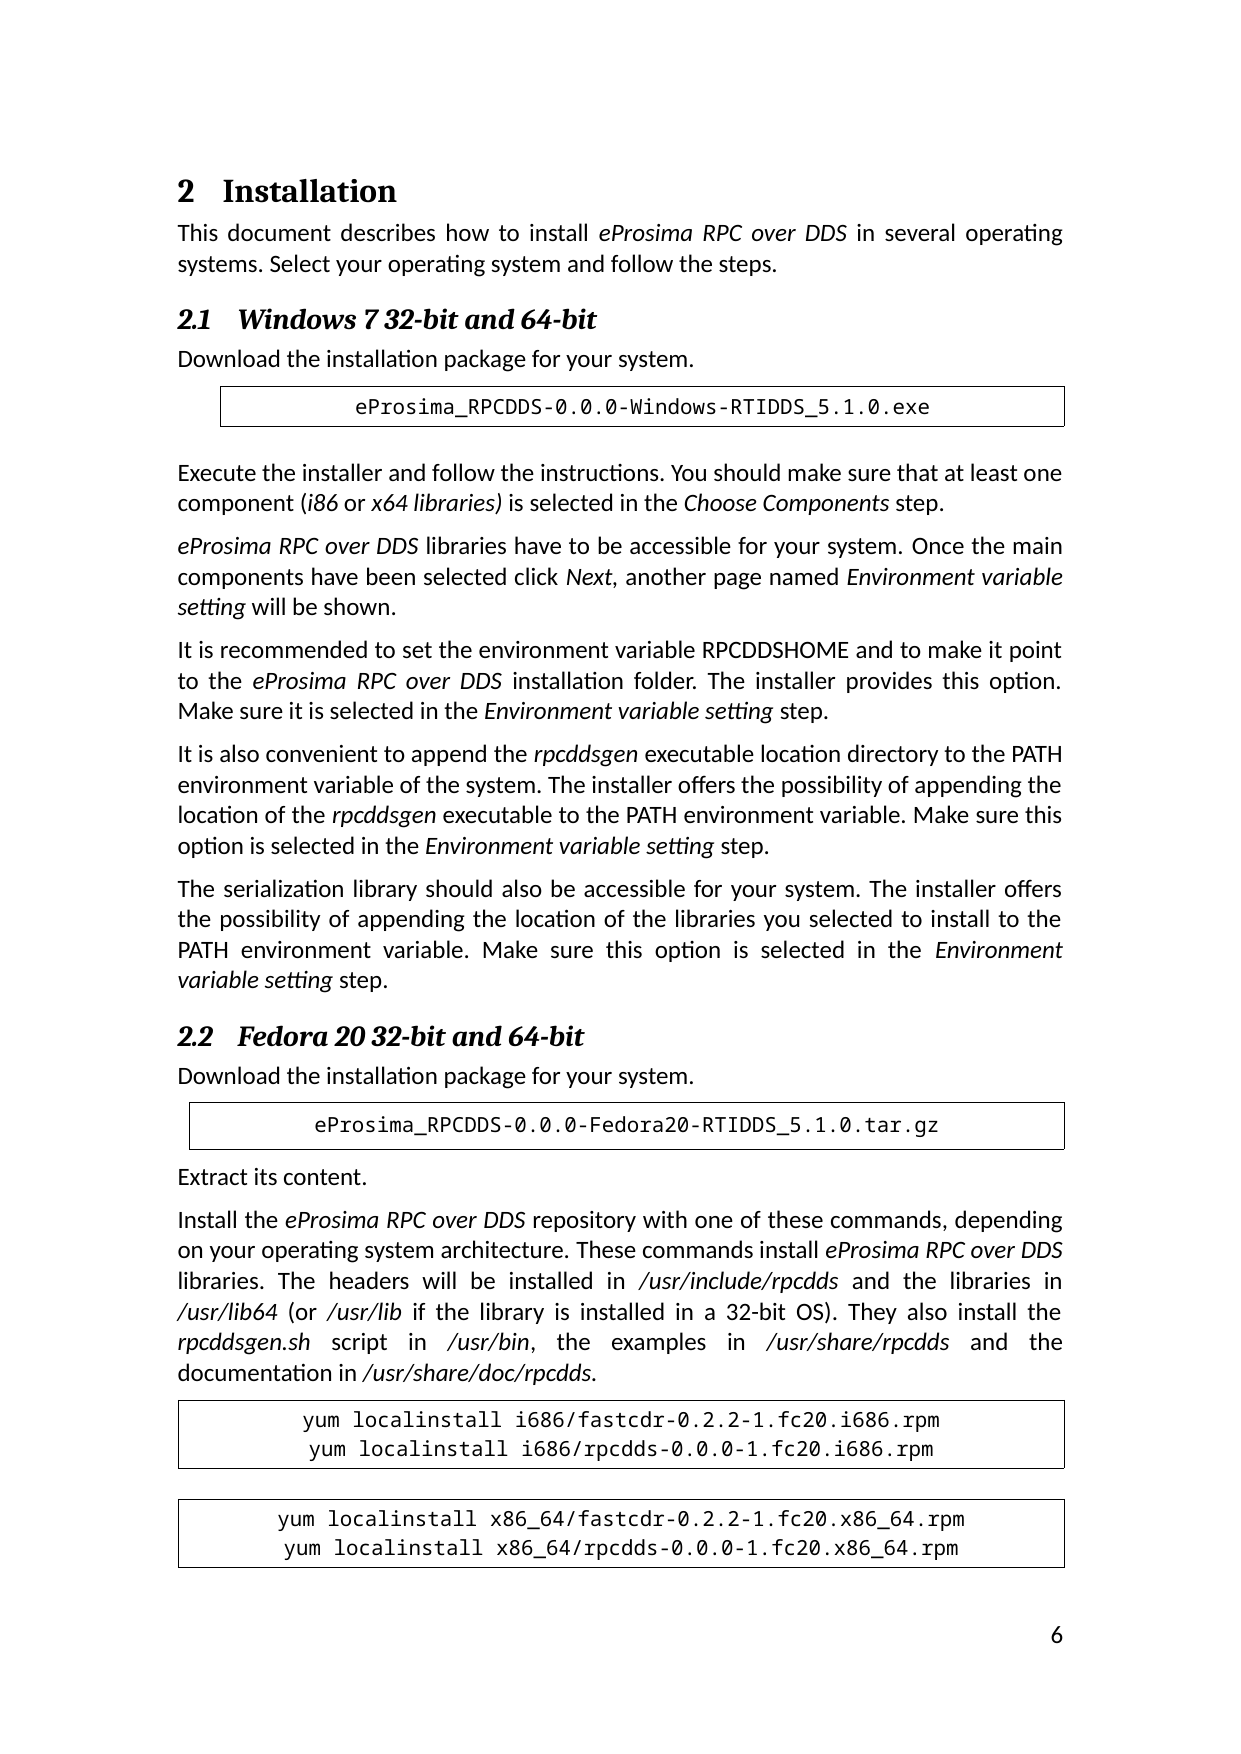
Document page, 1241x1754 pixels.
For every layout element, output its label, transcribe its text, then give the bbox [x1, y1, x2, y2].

list Download the installation package for your system. [177, 1060, 1063, 1090]
text Extract its content. [177, 1161, 1063, 1192]
subtitle Installation [177, 173, 1063, 211]
subtitle Windows 7 32-bit and 64-bit [177, 303, 1063, 337]
table_header eProsima_RPCDDS-0.0.0-Windows-RTIDDS_5.1.0.exe [221, 387, 1064, 426]
text Install the eProsima RPC over DDS repository with one of these commands, depending on your operating system architecture. These commands install eProsima RPC over DDS libraries. The headers will be installed in /usr/include/rpcdds and the libraries in /usr/lib64 (or /usr/lib if the library is installed in a 32-bit OS). They also install the rpcddsgen.sh script in /usr/bin, the examples in /usr/share/rpcdds and the documentation in /usr/share/doc/rpcdds. [177, 1204, 1063, 1387]
table_header yum localinstall x86_64/fastcdr-0.2.2-1.fc20.x86_64.rpm yum localinstall x86_64/rpcdds-0.0.0-1.fc20.x86_64.rpm [179, 1500, 1064, 1567]
text It is also convenient to append the rpcddsgen executable location directory to the PATH environment variable of the system. The installer offers the possibility of appending the location of the rpcddsgen executable to the PATH environment variable. Make sure this option is selected in the Environment variable setting step. [177, 738, 1063, 860]
text eProsima_RPCDDS-0.0.0-Fedora20-RTIDDS_5.1.0.tar.gz [204, 1110, 1049, 1138]
text It is recommended to set the environment variable RPCDDSHOME and to make it point to the eProsima RPC over DDS installation folder. The installer provides this option. Make sure it is selected in the Environment variable setting step. [177, 634, 1063, 726]
text Download the installation package for your system. [177, 343, 1063, 373]
subtitle Fedora 20 32-bit and 64-bit [177, 1020, 1063, 1053]
text The serialization library should also be accessible for your system. The installer offers the possibility of appending the location of the libraries you selected to install to the PATH environment variable. Make sure this option is selected in the Environment variable setting step. [177, 873, 1063, 995]
table_header yum localinstall i686/fastcdr-0.2.2-1.fc20.i686.rpm yum localinstall i686/rpcdds-0.0.0-1.fc20.i686.rpm [179, 1401, 1064, 1468]
text This document describes how to install eProsima RPC over DDS in several operating systems. Select your operating system and follow the steps. [177, 217, 1063, 278]
text eProsima RPC over DDS libraries have to be accessible for your system. Once the main components have been selected click Next, another page named Environment variable setting will be shown. [177, 530, 1063, 622]
text Execute the installer and follow the instructions. You should make sure that at least one component (i86 or x64 libraries) is selected in the Choose Components step. [177, 457, 1063, 518]
